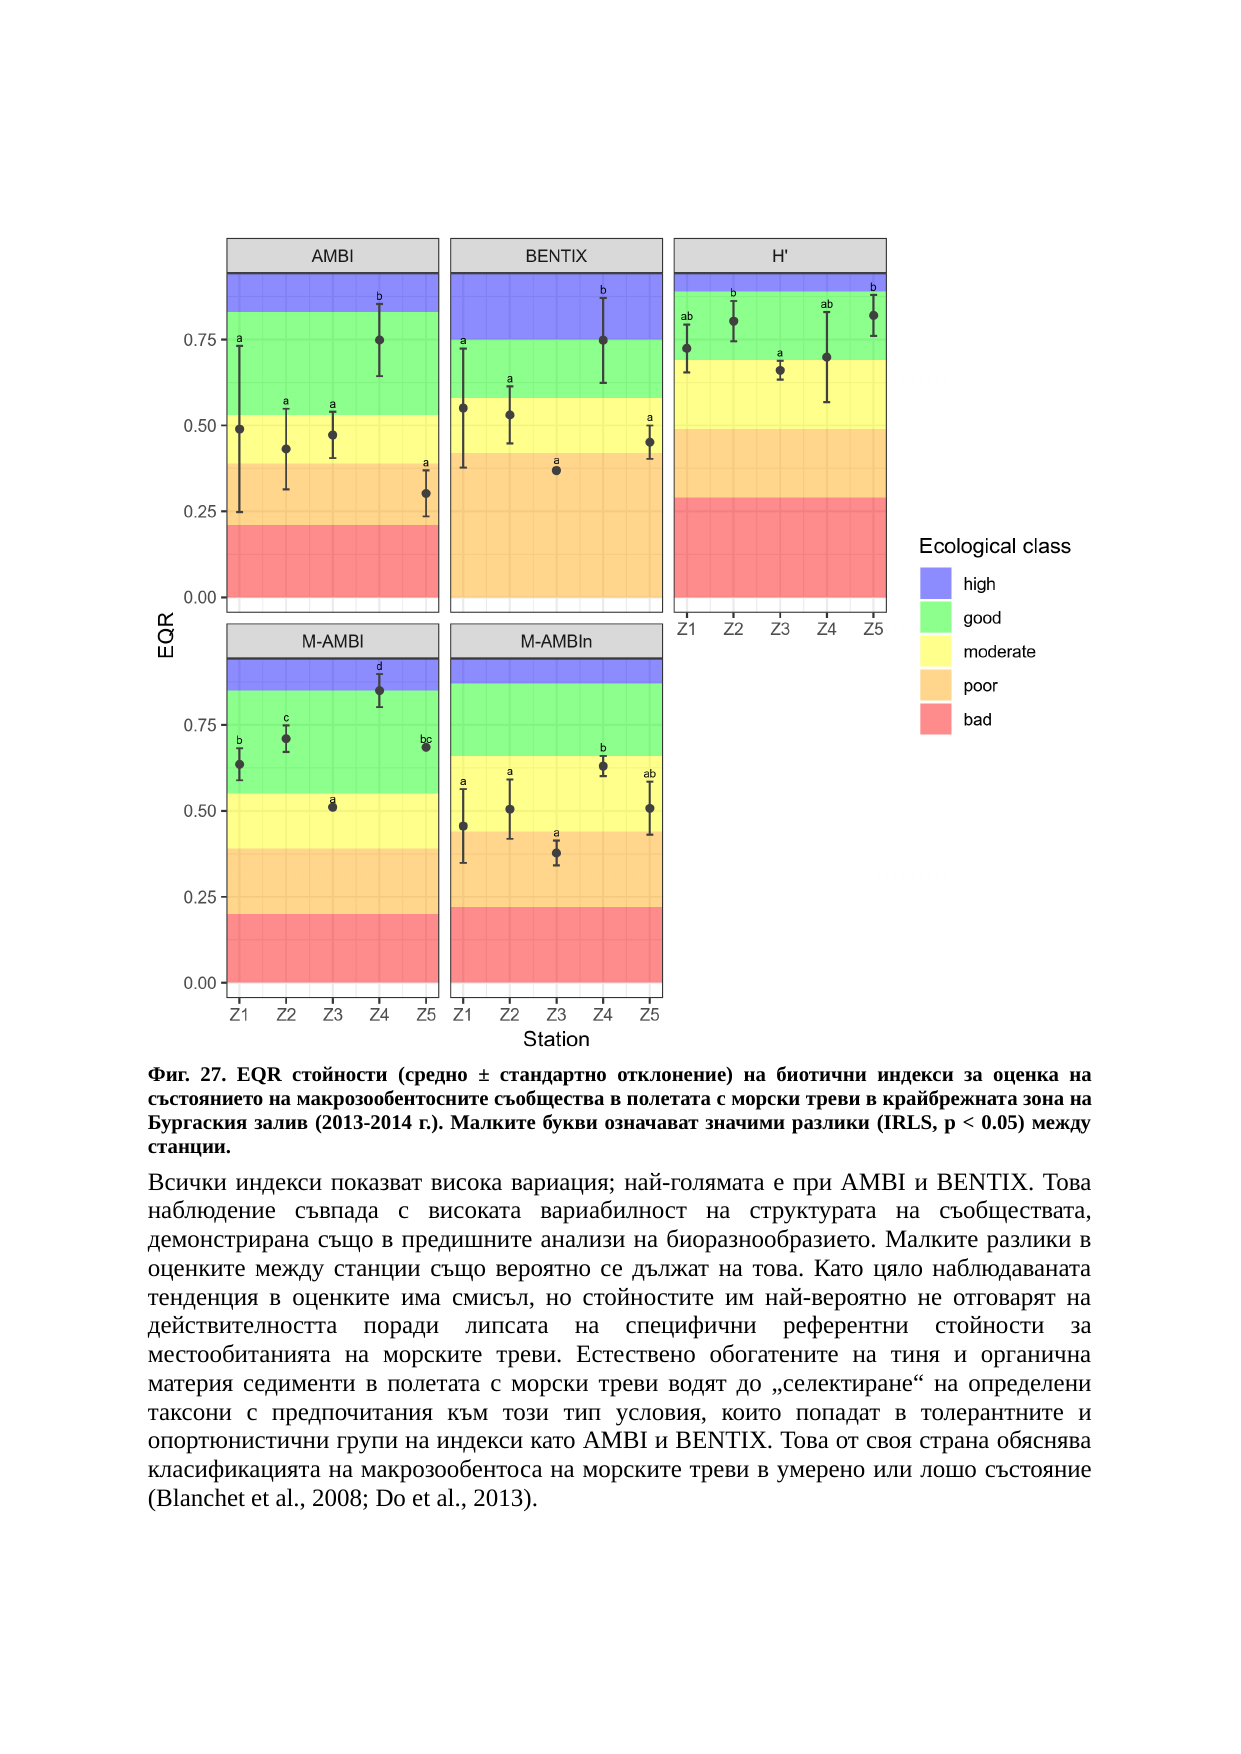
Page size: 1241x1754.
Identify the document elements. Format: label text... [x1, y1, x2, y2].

text [148, 207, 1093, 227]
picture [147, 227, 1093, 1062]
text Фиг. 27. EQR стойности (средно ± стандартно отклонение) на биотични индекси за оценка на състоянието на макрозообентосните съобщества в полетата с морски треви в крайбрежната зона на Бургаския залив (2013-2014 г.). Малките букви означават значими разлики (IRLS, p < 0.05) между станции. [148, 1062, 1093, 1158]
text Всички индекси показват висока вариация; най-голямата е при AMBI и BENTIX. Това наблюдение съвпада с високата вариабилност на структурата на съобществата, демонстрирана също в предишните анализи на биоразнообразието. Малките разлики в оценките между станции също вероятно се дължат на това. Като цяло наблюдаваната тенденция в оценките има смисъл, но стойностите им най-вероятно не отговарят на действителността поради липсата на специфични референтни стойности за местообитанията на морските треви. Естествено обогатените на тиня и органична материя седименти в полетата с морски треви водят до „селектиране“ на определени таксони с предпочитания към този тип условия, които попадат в толерантните и опортюнистични групи на индекси като AMBI и BENTIX. Това от своя страна обяснява класификацията на макрозообентоса на морските треви в умерено или лошо състояние (Blanchet et al., 2008; Do et al., 2013). [148, 1158, 1093, 1512]
